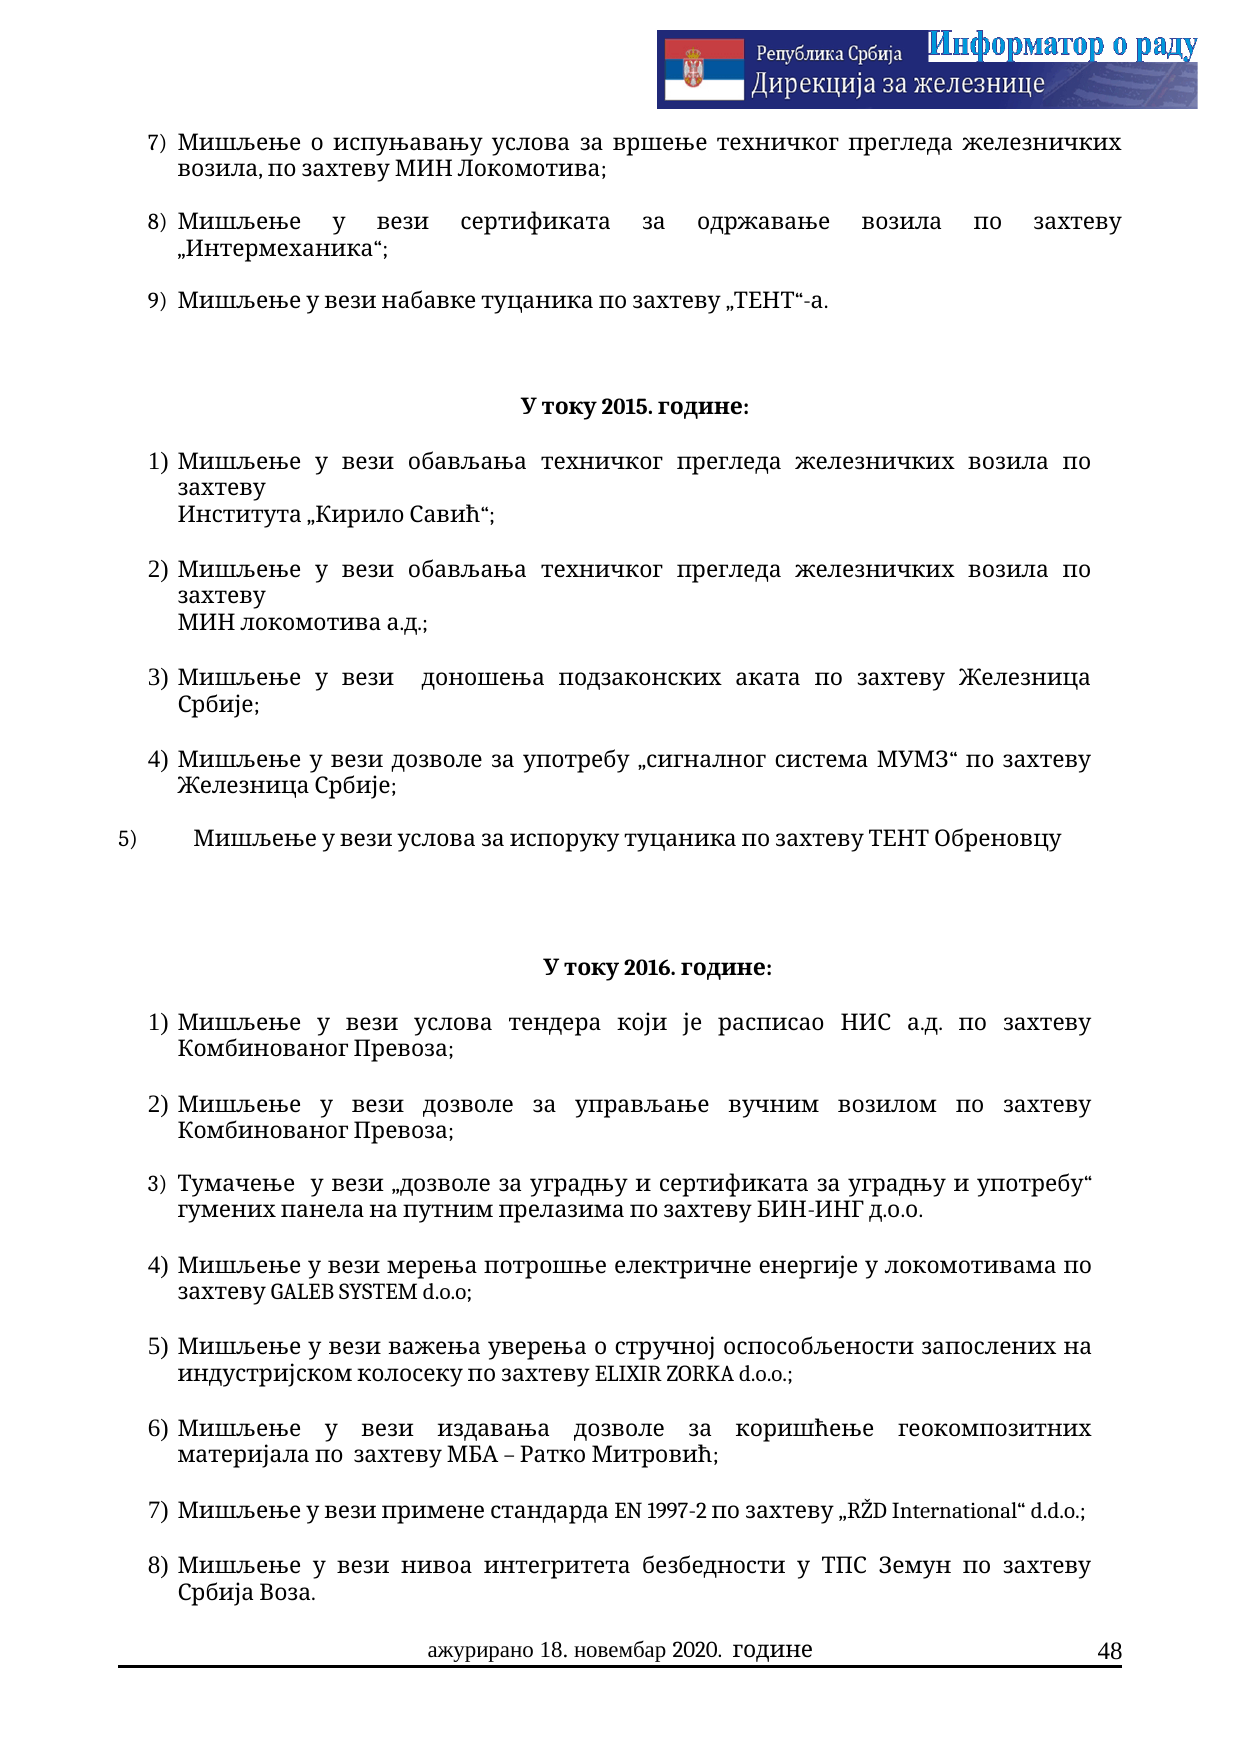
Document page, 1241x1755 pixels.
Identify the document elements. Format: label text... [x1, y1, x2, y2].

list Мишљење у вези набавке туцаника по захтеву „ТЕНТ“-а. [148, 288, 1122, 314]
list Мишљење у вези доношења подзаконских аката по захтеву Железница Србије; [148, 662, 1092, 718]
list Мишљење у вези мерења потрошње електричне енергије у локомотивама по захтеву GALEB SYSTEM d.o.o; [148, 1250, 1093, 1305]
list Мишљење у вези обављања техничког прегледа железничких возила по захтеву [148, 554, 1092, 610]
text У току 2016. године: [118, 954, 1122, 981]
list Мишљење у вези сертификата за одржавање возила по захтеву „Интермеханика“; [148, 209, 1122, 262]
list Мишљење у вези нивоа интегритета безбедности у ТПС Земун по захтеву Србија Воза. [148, 1550, 1093, 1606]
list Мишљење у вези услова за испоруку туцаника по захтеву ТЕНТ Обреновцу [118, 826, 1092, 852]
list Мишљење у вези услова тендера који је расписао НИС а.д. по захтеву Комбинованог Превоза; [148, 1007, 1093, 1062]
list Мишљење о испуњавању услова за вршење техничког прегледа железничких возила, по захтеву МИН Локомотива; [148, 130, 1122, 183]
list Мишљење у вези примене стандарда EN 1997-2 по захтеву „RŽD International“ d.d.o.; [148, 1495, 1093, 1524]
list Мишљење у вези дозволе за употребу „сигналног система МУМЗ“ по захтеву Железница Србије; [148, 744, 1092, 799]
list Тумачење у вези „дозволе за уградњу и сертификата за уградњу и употребу“ гумених панела на путним прелазима по захтеву БИН-ИНГ д.о.о. [148, 1171, 1093, 1223]
list Мишљење у вези обављања техничког прегледа железничких возила по захтеву [148, 446, 1092, 502]
text У току 2015. године: [148, 393, 1122, 420]
list Мишљење у вези издавања дозволе за коришћење геокомпозитних материјала по захтеву МБА – Ратко Митровић; [148, 1413, 1093, 1469]
list Мишљење у вези важења уверења о стручној оспособљености запослених на индустријском колосеку по захтеву ELIXIR ZORKA d.o.o.; [148, 1331, 1093, 1387]
list Мишљење у вези дозволе за управљање вучним возилом по захтеву Комбинованог Превоза; [148, 1089, 1093, 1144]
text МИН локомотива а.д.; [177, 610, 1092, 636]
text Института „Кирило Савић“; [177, 502, 1092, 528]
